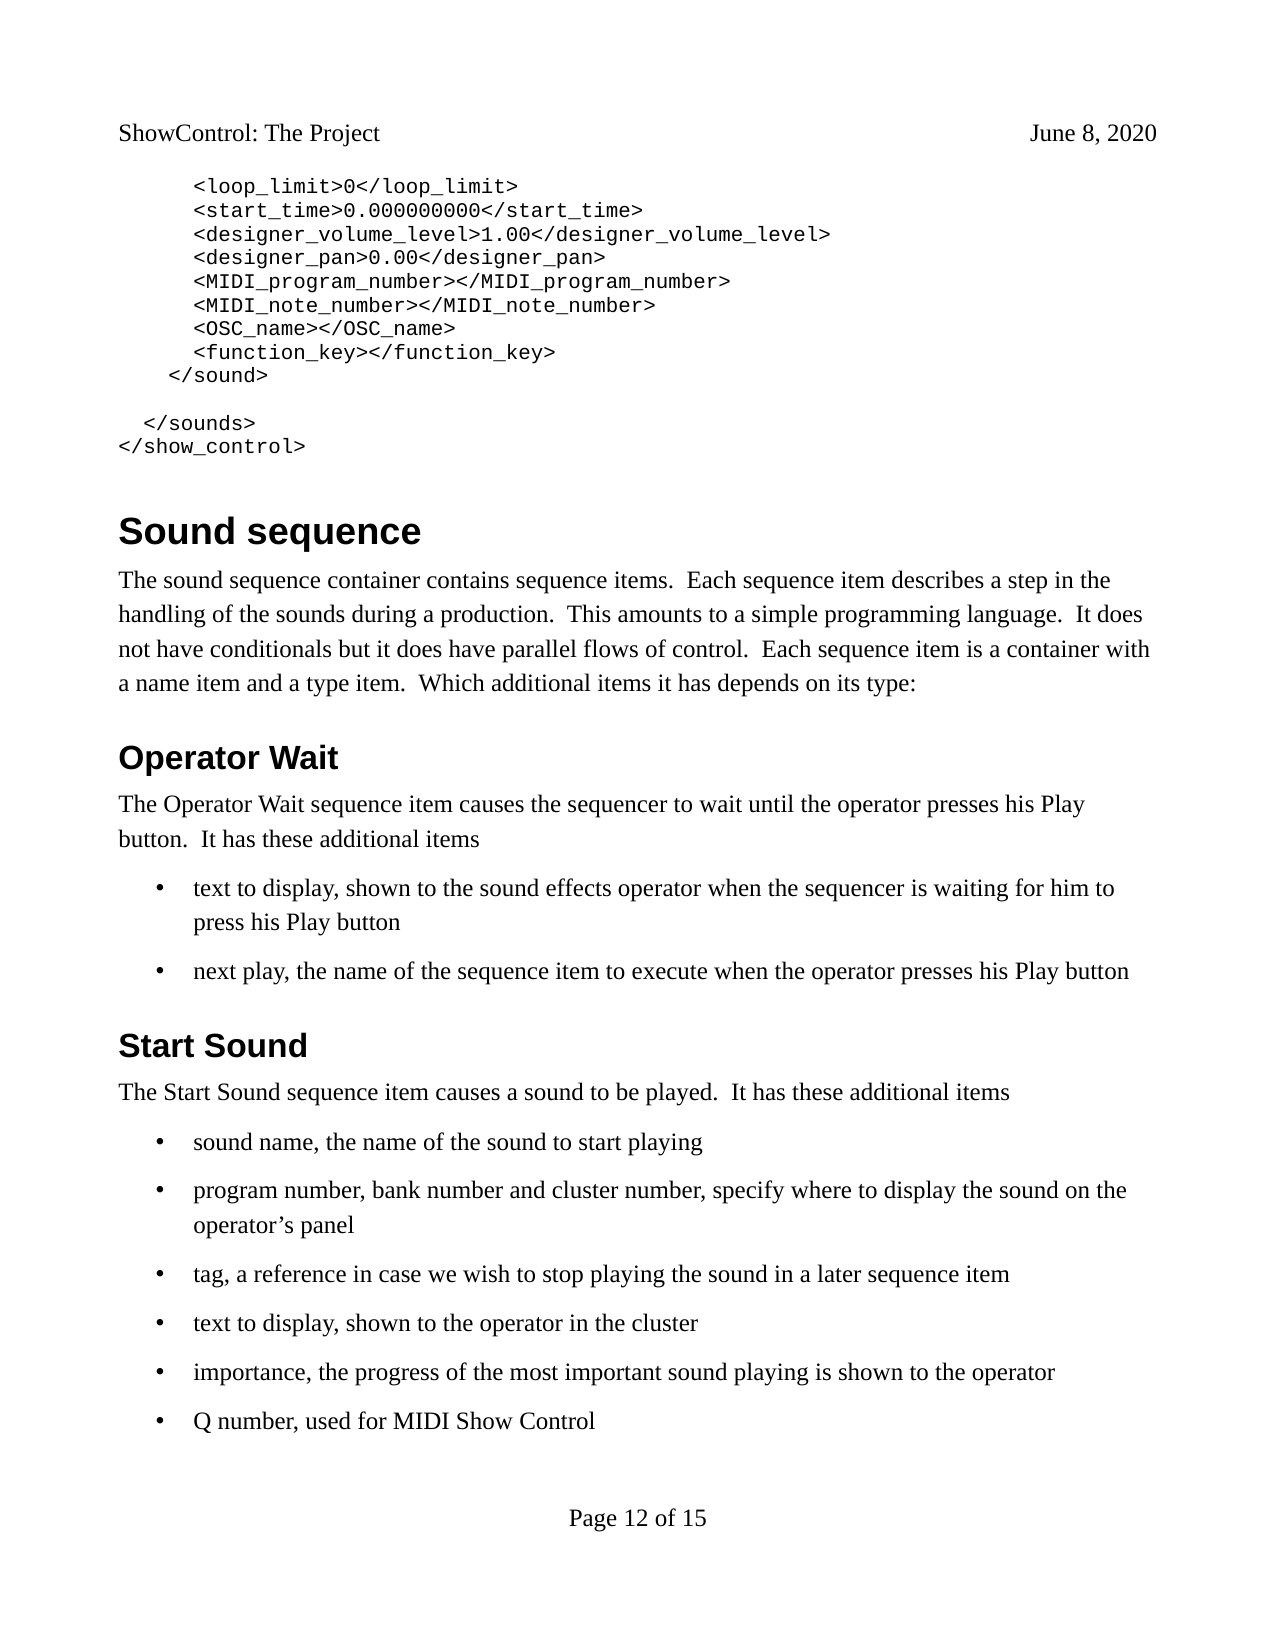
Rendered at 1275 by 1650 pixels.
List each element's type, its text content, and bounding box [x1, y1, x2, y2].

subtitle Operator Wait [118, 738, 1157, 777]
text </sound> [118, 366, 1157, 389]
text The Operator Wait sequence item causes the sequencer to wait until the operator presses his Play button. It has these additional items [118, 789, 1157, 853]
subtitle Start Sound [118, 1026, 1157, 1065]
list sound name, the name of the sound to start playing [156, 1127, 1157, 1155]
list Q number, used for MIDI Show Control [156, 1406, 1157, 1435]
text <function_key></function_key> [118, 342, 1157, 366]
list program number, bank number and cluster number, specify where to display the sound on the operator’s panel [156, 1176, 1157, 1239]
subtitle Sound sequence [118, 509, 1157, 552]
text <start_time>0.000000000</start_time> [118, 200, 1157, 224]
list importance, the progress of the most important sound playing is shown to the operator [156, 1357, 1157, 1386]
text The sound sequence container contains sequence items. Each sequence item describes a step in the handling of the sounds during a production. This amounts to a simple programming language. It does not have conditionals but it does have parallel flows of control. Each sequence item is a container with a name item and a type item. Which additional items it has depends on its type: [118, 565, 1157, 697]
list text to display, shown to the operator in the cluster [156, 1308, 1157, 1337]
text <designer_pan>0.00</designer_pan> [118, 247, 1157, 271]
text <OSC_name></OSC_name> [118, 318, 1157, 342]
text The Start Sound sequence item causes a sound to be played. It has these additional items [118, 1077, 1157, 1106]
text <MIDI_program_number></MIDI_program_number> [118, 271, 1157, 294]
list tag, a reference in case we wish to stop playing the sound in a later sequence item [156, 1259, 1157, 1288]
text <loop_limit>0</loop_limit> [118, 176, 1157, 200]
text </show_control> [118, 436, 1157, 460]
text <MIDI_note_number></MIDI_note_number> [118, 294, 1157, 318]
text </sounds> [118, 413, 1157, 436]
list text to display, shown to the sound effects operator when the sequencer is waiting for him to press his Play button [156, 873, 1157, 936]
list next play, the name of the sequence item to execute when the operator presses his Play button [156, 956, 1157, 985]
text <designer_volume_level>1.00</designer_volume_level> [118, 224, 1157, 247]
